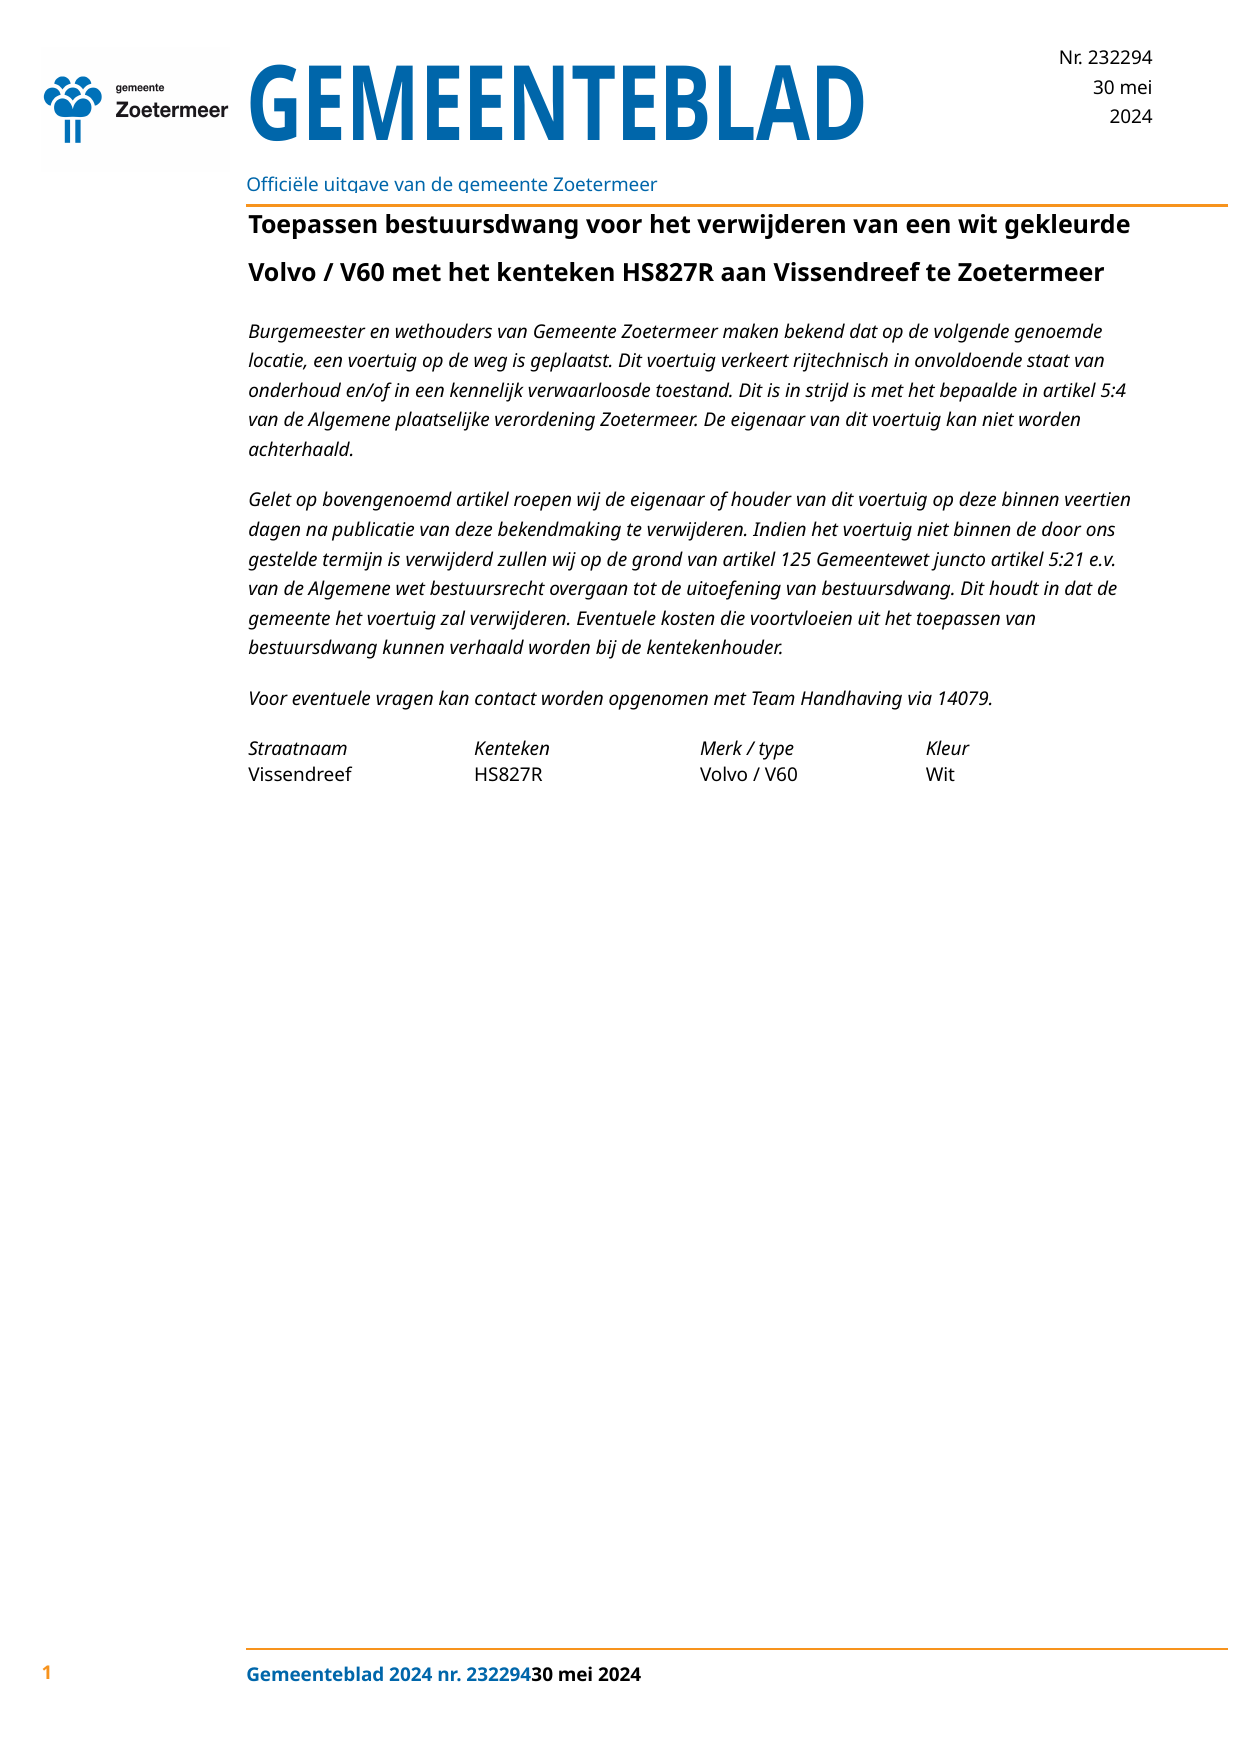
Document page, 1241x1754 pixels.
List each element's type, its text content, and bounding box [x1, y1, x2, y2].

text Toepassen bestuursdwang voor het verwijderen van een wit gekleurde Volvo / V60 met het kenteken HS827R aan Vissendreef te Zoetermeer [248, 207, 1152, 288]
table_cell Volvo / V60 [700, 761, 926, 787]
table_header Merk / type [700, 736, 926, 761]
text Burgemeester en wethouders van Gemeente Zoetermeer maken bekend dat op de volgende genoemde locatie, een voertuig op de weg is geplaatst. Dit voertuig verkeert rijtechnisch in onvoldoende staat van onderhoud en/of in een kennelijk verwaarloosde toestand. Dit is in strijd is met het bepaalde in artikel 5:4 van de Algemene plaatselijke verordening Zoetermeer. De eigenaar van dit voertuig kan niet worden achterhaald. [248, 318, 1152, 462]
table_cell Wit [926, 761, 1152, 787]
table_header Kenteken [474, 736, 700, 761]
table_cell HS827R [474, 761, 700, 787]
text Gelet op bovengenoemd artikel roepen wij de eigenaar of houder van dit voertuig op deze binnen veertien dagen na publicatie van deze bekendmaking te verwijderen. Indien het voertuig niet binnen de door ons gestelde termijn is verwijderd zullen wij op de grond van artikel 125 Gemeentewet juncto artikel 5:21 e.v. van de Algemene wet bestuursrecht overgaan tot de uitoefening van bestuursdwang. Dit houdt in dat de gemeente het voertuig zal verwijderen. Eventuele kosten die voortvloeien uit het toepassen van bestuursdwang kunnen verhaald worden bij de kentekenhouder. [248, 487, 1152, 660]
table_cell Vissendreef [248, 761, 474, 787]
table_header Kleur [926, 736, 1152, 761]
picture [41, 47, 231, 172]
text Voor eventuele vragen kan contact worden opgenomen met Team Handhaving via 14079. [248, 685, 1152, 711]
table_header Straatnaam [248, 736, 474, 761]
